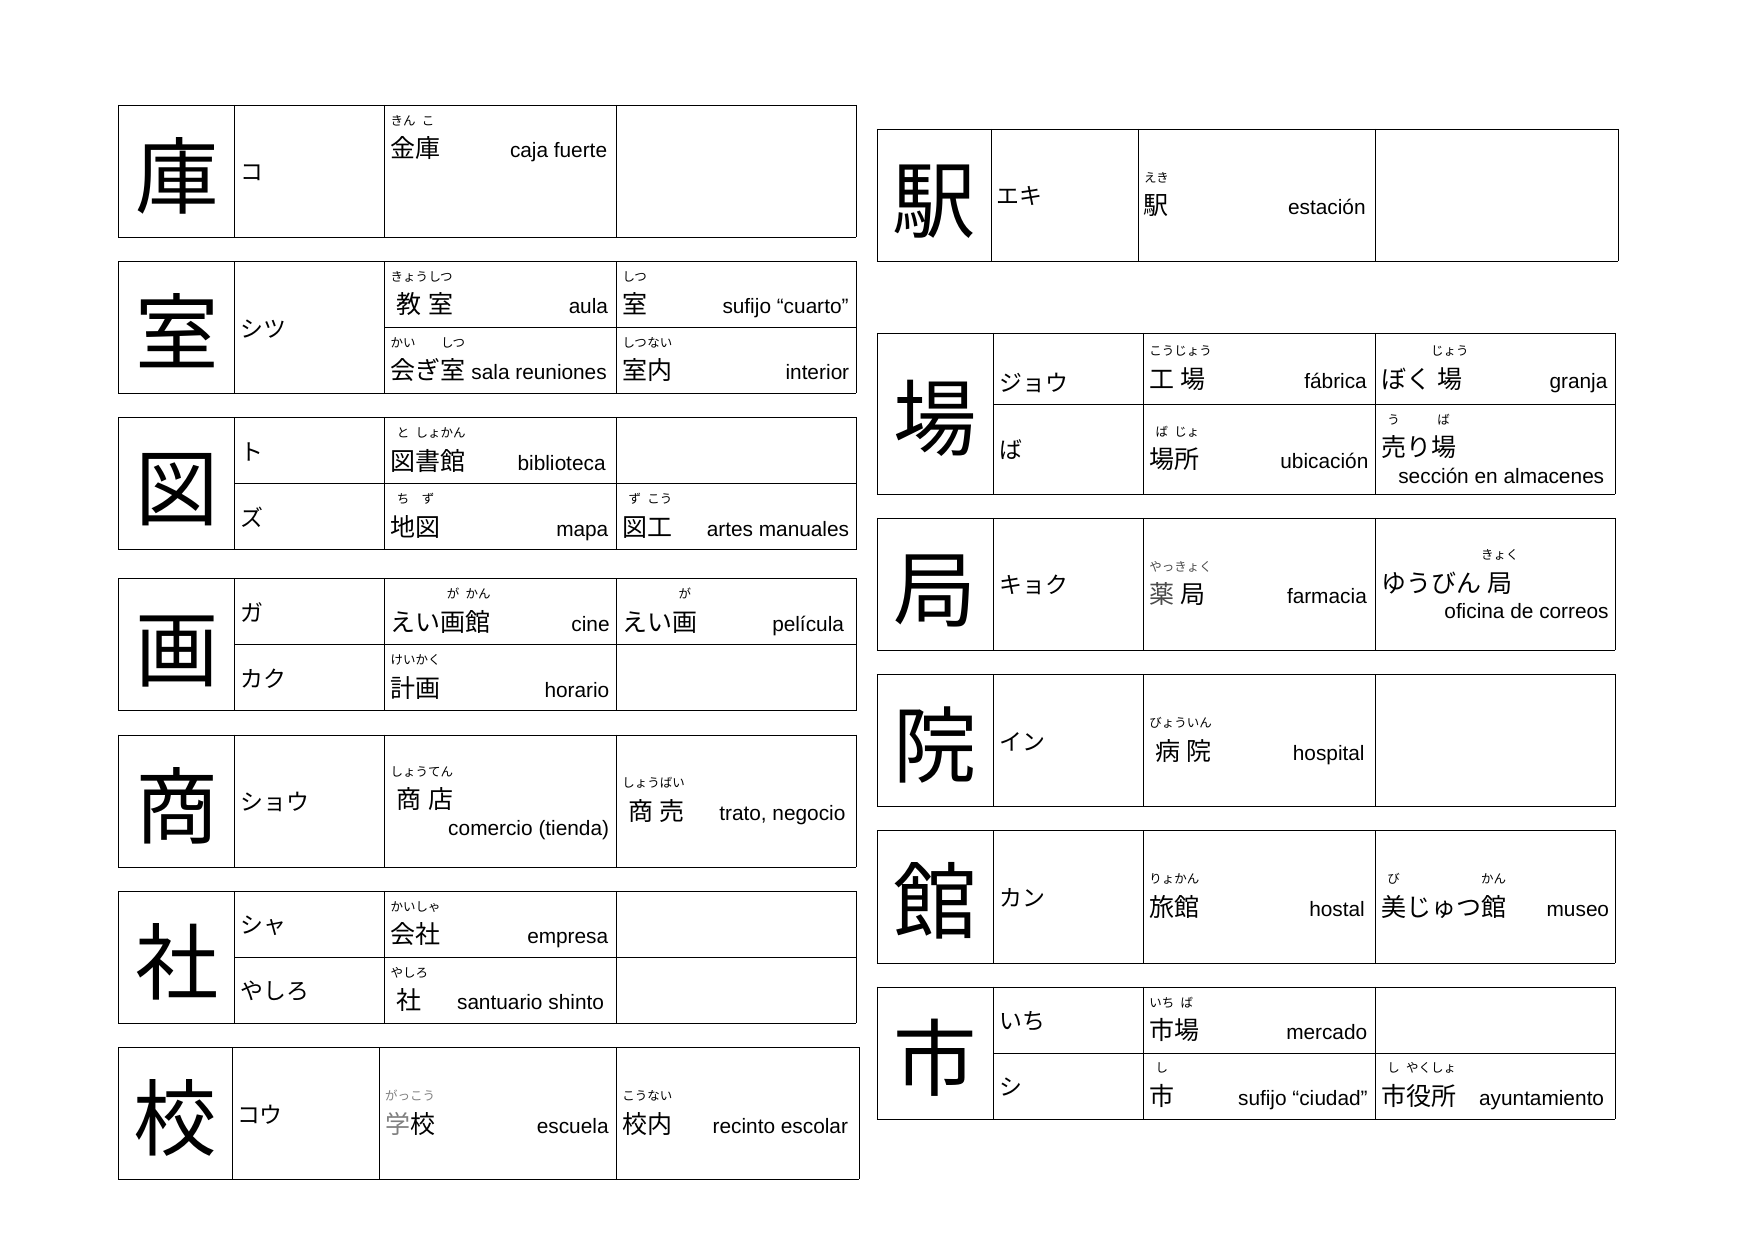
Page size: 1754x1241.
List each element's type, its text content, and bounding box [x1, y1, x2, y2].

table_header ぼく場じょう granja [1376, 334, 1615, 404]
table_header 病びょう院いん hospital [1144, 675, 1375, 806]
table_cell 図ず工こう artes manuales [617, 484, 856, 549]
table_header 庫 [119, 106, 234, 237]
table_header 校 [119, 1048, 232, 1179]
table_cell [617, 106, 856, 237]
table_header 校こう内ない recinto escolar [617, 1048, 859, 1179]
table_cell 金きん庫こ caja fuerte [385, 106, 616, 237]
table_header コウ [233, 1048, 379, 1179]
table_header 商 [119, 736, 234, 867]
table_header 室しつ sufijo “cuarto” [617, 262, 856, 327]
table_header シツ [235, 262, 384, 393]
table_cell 売うり場ば sección en almacenes [1376, 405, 1615, 494]
table_header キョク [994, 519, 1143, 650]
table_header 薬やっ局きょく farmacia [1144, 519, 1375, 650]
table_cell カク [235, 645, 384, 710]
table_cell 市し役やく所しょ ayuntamiento [1376, 1054, 1615, 1119]
table_header えい画が película [617, 579, 856, 644]
table_header イン [994, 675, 1143, 806]
table_cell 計けい画かく horario [385, 645, 616, 710]
table_header 商しょう店てん comercio (tienda) [385, 736, 616, 867]
table_header 館 [878, 831, 993, 963]
table_header 画 [119, 579, 234, 710]
table_header [617, 892, 856, 957]
table_cell [617, 958, 856, 1023]
table_header 市いち場ば mercado [1144, 988, 1375, 1053]
table_cell コ [235, 106, 384, 237]
table_header 駅えき estación [1139, 130, 1375, 261]
table_header [1376, 988, 1615, 1053]
table_header 室 [119, 262, 234, 393]
table_header いち [994, 988, 1143, 1053]
table_header シャ [235, 892, 384, 957]
table_header えい画が館かん cine [385, 579, 616, 644]
table_header ゆうびん局きょく oficina de correos [1376, 519, 1615, 650]
table_cell 会かいぎ室しつ sala reuniones [385, 328, 616, 393]
table_cell 社やしろ santuario shinto [385, 958, 616, 1023]
table_cell 市し sufijo “ciudad” [1144, 1054, 1375, 1119]
table_cell 場ば所じょ ubicación [1144, 405, 1375, 494]
table_header 局 [878, 519, 993, 650]
table_cell ば [994, 405, 1143, 494]
table_header [1376, 675, 1615, 806]
table_cell シ [994, 1054, 1143, 1119]
table_cell 地ち図ず mapa [385, 484, 616, 549]
table_cell ズ [235, 484, 384, 549]
table_header 社 [119, 892, 234, 1023]
table_header ガ [235, 579, 384, 644]
table_header ジョウ [994, 334, 1143, 404]
table_header ト [235, 418, 384, 483]
table_header 場 [878, 334, 993, 494]
table_header 図 [119, 418, 234, 549]
table_header 会かい社しゃ empresa [385, 892, 616, 957]
table_header 教きょう室しつ aula [385, 262, 616, 327]
table_header 駅 [878, 130, 991, 261]
table_header カン [994, 831, 1143, 963]
table_header [617, 418, 856, 483]
table_header 旅りょ館かん hostal [1144, 831, 1375, 963]
table_header ショウ [235, 736, 384, 867]
table_cell 室しつ内ない interior [617, 328, 856, 393]
table_header 商しょう売ばい trato, negocio [617, 736, 856, 867]
table_header 学がっ校こう escuela [380, 1048, 616, 1179]
table_header エキ [992, 130, 1138, 261]
table_header 院 [878, 675, 993, 806]
table_header [1376, 130, 1618, 261]
table_header 図と書しょ館かん biblioteca [385, 418, 616, 483]
table_cell [617, 645, 856, 710]
table_header 美びじゅつ館かん museo [1376, 831, 1615, 963]
table_cell やしろ [235, 958, 384, 1023]
table_header 工こう場じょう fábrica [1144, 334, 1375, 404]
table_header 市 [878, 988, 993, 1119]
